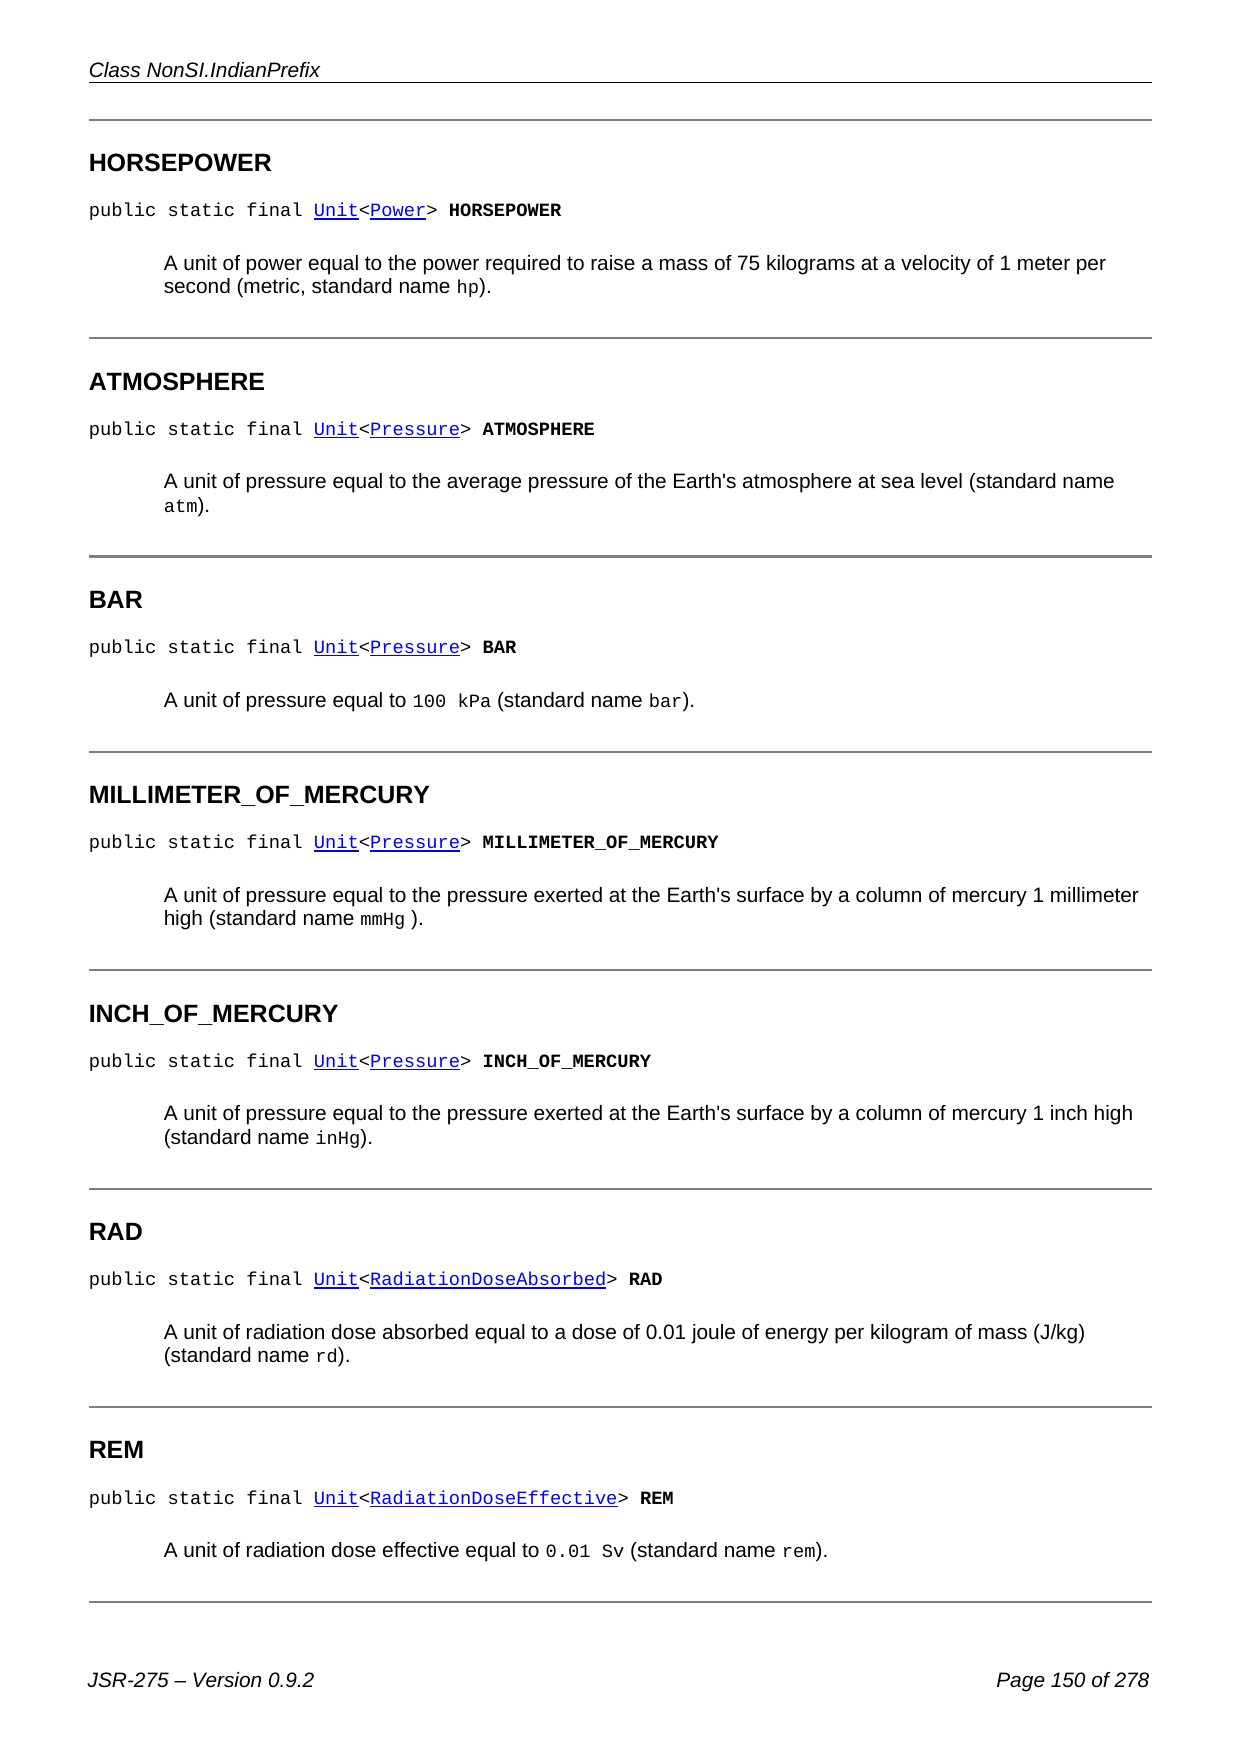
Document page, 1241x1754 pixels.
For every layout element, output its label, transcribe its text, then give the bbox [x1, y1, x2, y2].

subtitle INCH_OF_MERCURY [88, 999, 1152, 1027]
text public static final Unit<RadiationDoseAbsorbed> RAD [88, 1270, 1152, 1291]
subtitle REM [88, 1436, 1152, 1464]
text public static final Unit<Pressure> MILLIMETER_OF_MERCURY [88, 833, 1152, 854]
text A unit of pressure equal to the average pressure of the Earth's atmosphere at sea level (standard name atm). [163, 470, 1152, 518]
subtitle HORSEPOWER [88, 149, 1152, 177]
text A unit of power equal to the power required to raise a mass of 75 kilograms at a velocity of 1 meter per second (metric, standard name hp). [163, 251, 1152, 299]
text A unit of pressure equal to the pressure exerted at the Earth's surface by a column of mercury 1 millimeter high (standard name mmHg ). [163, 883, 1152, 931]
text public static final Unit<Pressure> INCH_OF_MERCURY [88, 1052, 1152, 1073]
text public static final Unit<RadiationDoseEffective> REM [88, 1488, 1152, 1510]
text A unit of radiation dose absorbed equal to a dose of 0.01 joule of energy per kilogram of mass (J/kg) (standard name rd). [163, 1320, 1152, 1368]
text A unit of pressure equal to the pressure exerted at the Earth's surface by a column of mercury 1 inch high (standard name inHg). [163, 1102, 1152, 1150]
text public static final Unit<Power> HORSEPOWER [88, 201, 1152, 222]
subtitle BAR [88, 586, 1152, 614]
subtitle ATMOSPHERE [88, 367, 1152, 395]
text public static final Unit<Pressure> ATMOSPHERE [88, 419, 1152, 441]
text A unit of radiation dose effective equal to 0.01 Sv (standard name rem). [163, 1539, 1152, 1563]
subtitle RAD [88, 1218, 1152, 1246]
text public static final Unit<Pressure> BAR [88, 638, 1152, 659]
text A unit of pressure equal to 100 kPa (standard name bar). [163, 688, 1152, 713]
subtitle MILLIMETER_OF_MERCURY [88, 781, 1152, 809]
